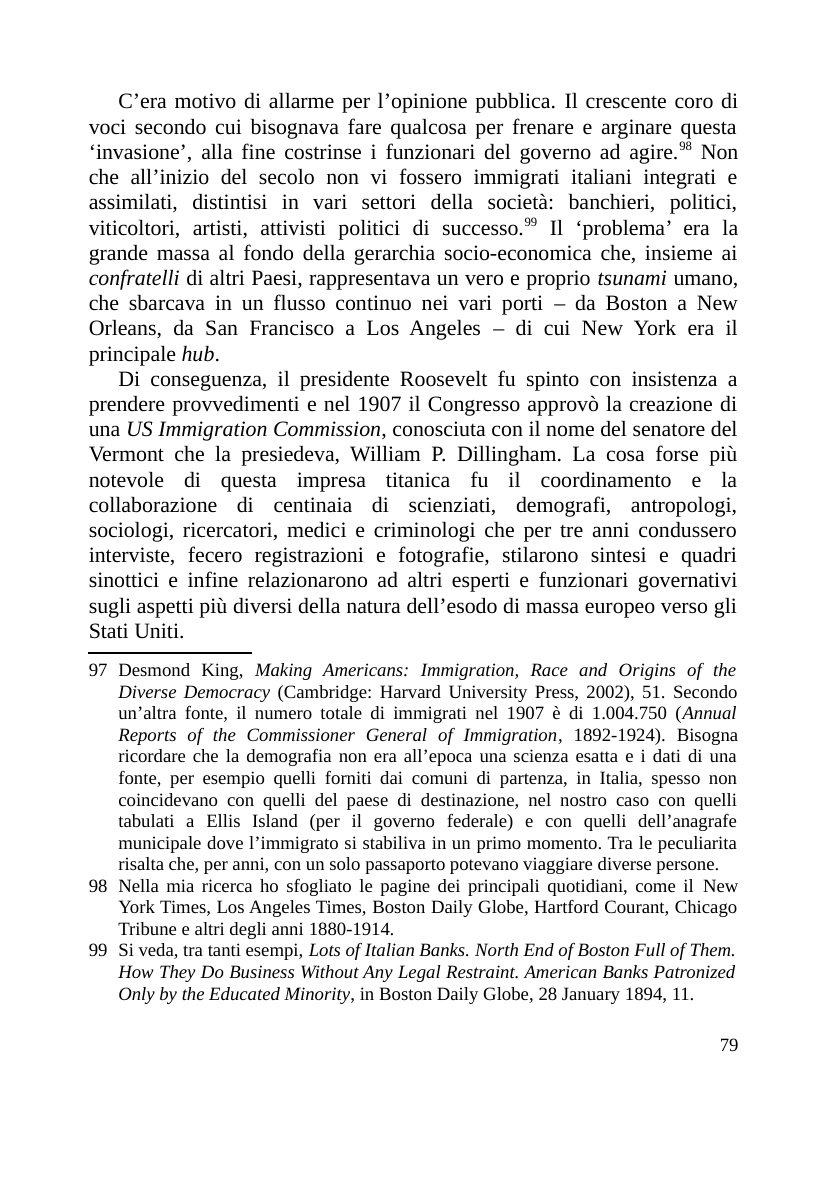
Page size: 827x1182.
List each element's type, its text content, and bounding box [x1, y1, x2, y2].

text C’era motivo di allarme per l’opinione pubblica. Il crescente coro di voci secondo cui bisognava fare qualcosa per frenare e arginare questa ‘invasione’, alla fine costrinse i funzionari del governo ad agire. Non che all’inizio del secolo non vi fossero immigrati italiani integrati e assimilati, distintisi in vari settori della società: banchieri, politici, viticoltori, artisti, attivisti politici di successo. Il ‘problema’ era la grande massa al fondo della gerarchia socio-economica che, insieme ai confratelli di altri Paesi, rappresentava un vero e proprio tsunami umano, che sbarcava in un flusso continuo nei vari porti – da Boston a New Orleans, da San Francisco a Los Angeles – di cui New York era il principale hub. [88, 88, 738, 366]
text Nella mia ricerca ho sfogliato le pagine dei principali quotidiani, come il New York Times, Los Angeles Times, Boston Daily Globe, Hartford Courant, Chicago Tribune e altri degli anni 1880-1914. [88, 875, 738, 939]
text Si veda, tra tanti esempi, Lots of Italian Banks. North End of Boston Full of Them. How They Do Business Without Any Legal Restraint. American Banks Patronized Only by the Educated Minority, in Boston Daily Globe, 28 January 1894, 11. [88, 939, 738, 1004]
text Di conseguenza, il presidente Roosevelt fu spinto con insistenza a prendere provvedimenti e nel 1907 il Congresso approvò la creazione di una US Immigration Commission, conosciuta con il nome del senatore del Vermont che la presiedeva, William P. Dillingham. La cosa forse più notevole di questa impresa titanica fu il coordinamento e la collaborazione di centinaia di scienziati, demografi, antropologi, sociologi, ricercatori, medici e criminologi che per tre anni condussero interviste, fecero registrazioni e fotografie, stilarono sintesi e quadri sinottici e infine relazionarono ad altri esperti e funzionari governativi sugli aspetti più diversi della natura dell’esodo di massa europeo verso gli Stati Uniti. [88, 366, 738, 643]
text Desmond King, Making Americans: Immigration, Race and Origins of the Diverse Democracy (Cambridge: Harvard University Press, 2002), 51. Secondo un’altra fonte, il numero totale di immigrati nel 1907 è di 1.004.750 (Annual Reports of the Commissioner General of Immigration, 1892-1924). Bisogna ricordare che la demografia non era all’epoca una scienza esatta e i dati di una fonte, per esempio quelli forniti dai comuni di partenza, in Italia, spesso non coincidevano con quelli del paese di destinazione, nel nostro caso con quelli tabulati a Ellis Island (per il governo federale) e con quelli dell’anagrafe municipale dove l’immigrato si stabiliva in un primo momento. Tra le peculiarita risalta che, per anni, con un solo passaporto potevano viaggiare diverse persone. [88, 659, 738, 875]
